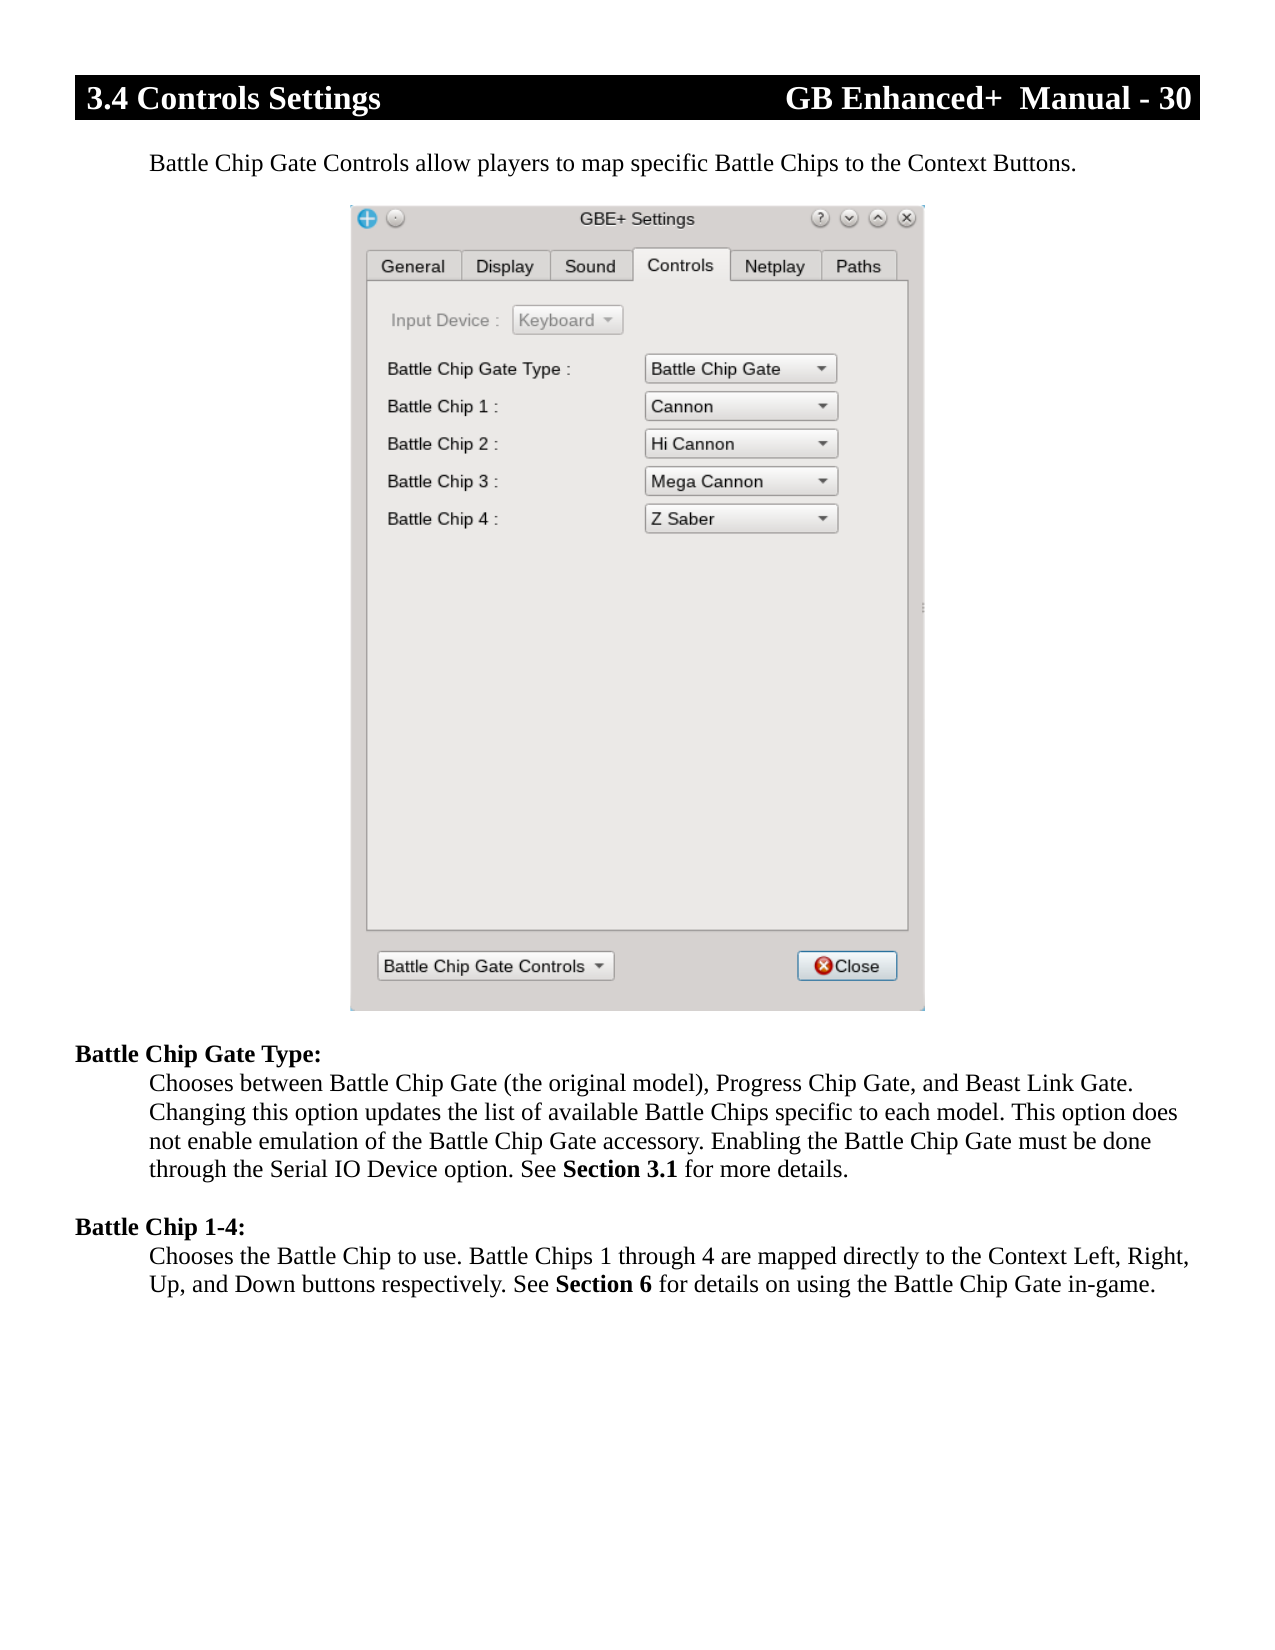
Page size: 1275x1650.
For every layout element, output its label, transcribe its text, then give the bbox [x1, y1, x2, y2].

text Battle Chip Gate Type: [75, 1039, 1200, 1068]
text Battle Chip Gate Controls allow players to map specific Battle Chips to the Context Buttons. [75, 148, 1200, 177]
text 3.4 Controls Settings GB Enhanced+ Manual - 30 [75, 75, 1200, 119]
text Chooses between Battle Chip Gate (the original model), Progress Chip Gate, and Beast Link Gate. Changing this option updates the list of available Battle Chips specific to each model. This option does not enable emulation of the Battle Chip Gate accessory. Enabling the Battle Chip Gate must be done through the Serial IO Device option. See Section 3.1 for more details. [75, 1068, 1200, 1183]
text Battle Chip 1-4: [75, 1212, 1200, 1241]
text Chooses the Battle Chip to use. Battle Chips 1 through 4 are mapped directly to the Context Left, Right, Up, and Down buttons respectively. See Section 6 for details on using the Battle Chip Gate in-game. [75, 1241, 1200, 1298]
picture [350, 205, 925, 1011]
